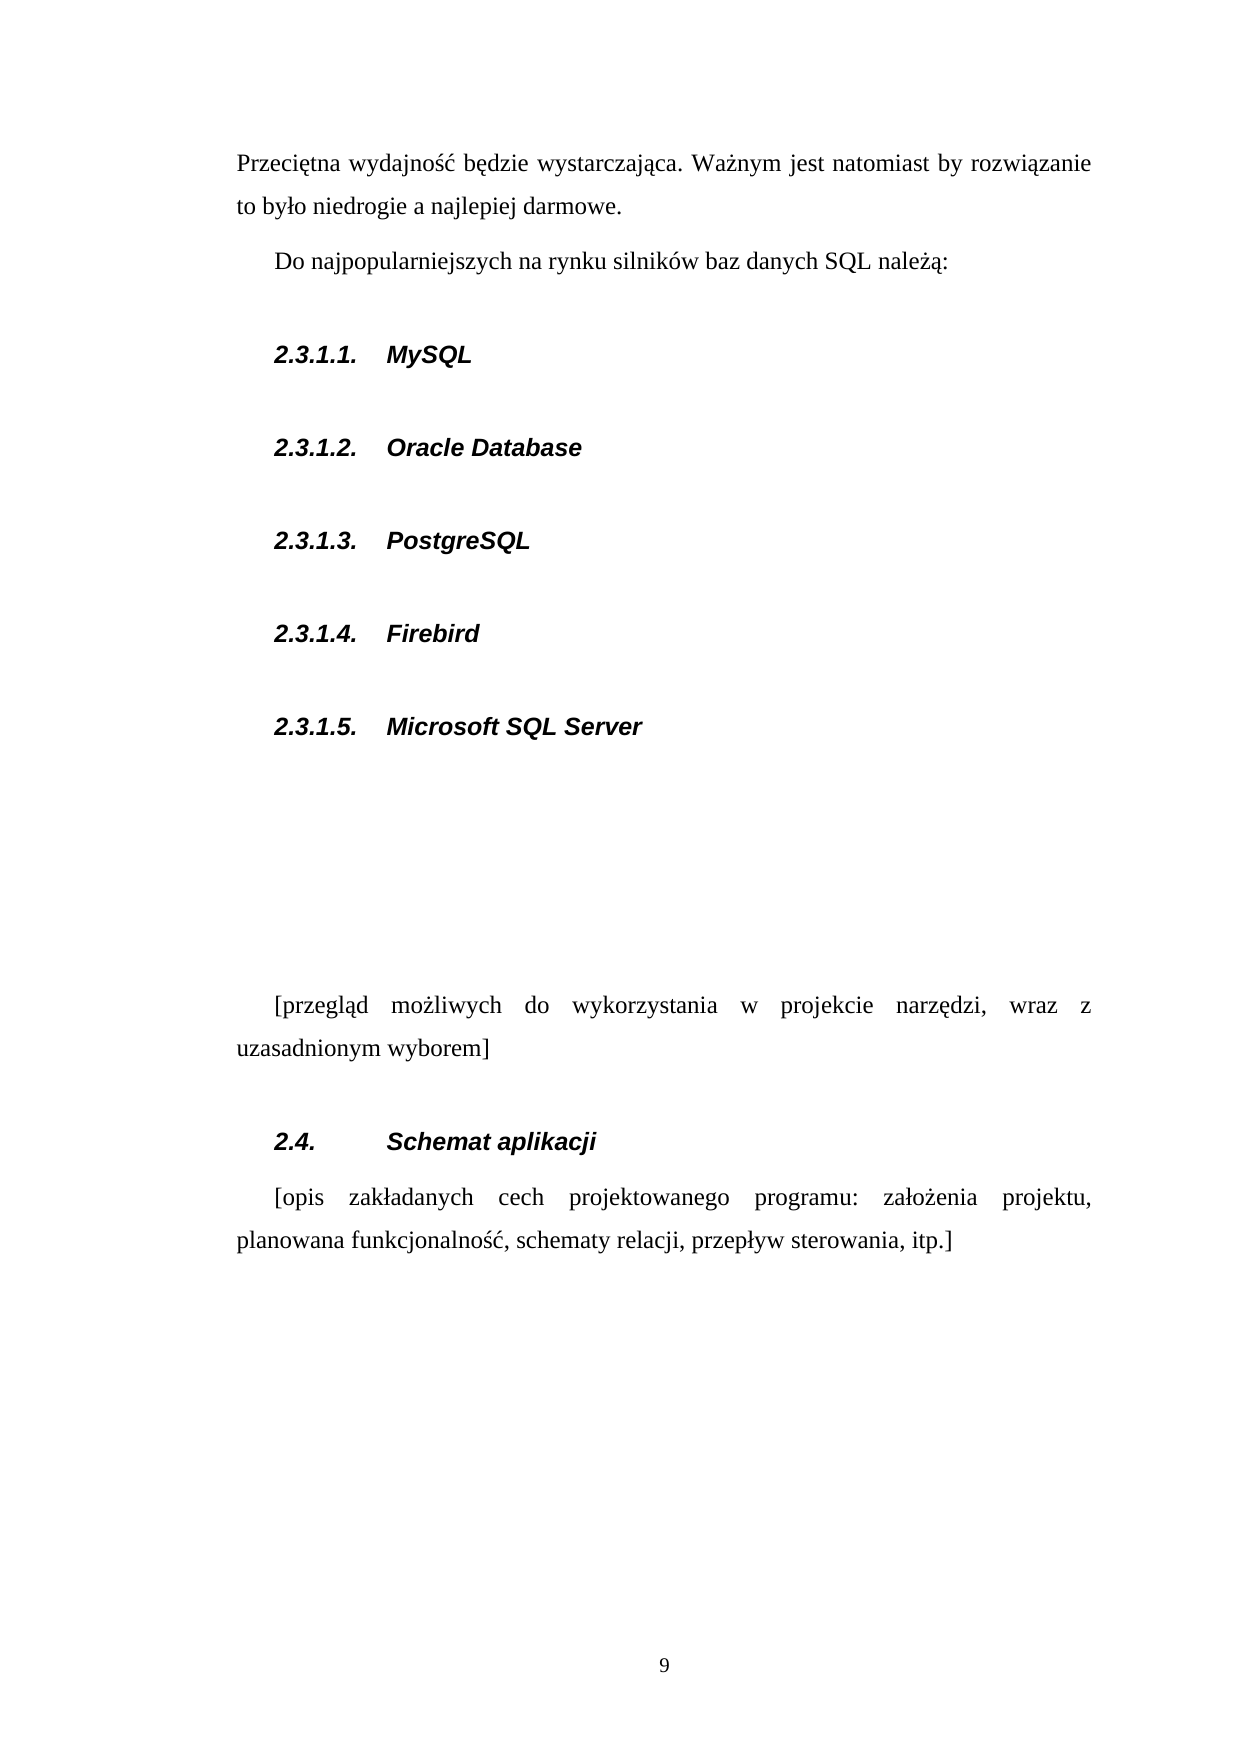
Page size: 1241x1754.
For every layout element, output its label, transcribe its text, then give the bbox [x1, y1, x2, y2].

subtitle Schemat aplikacji [236, 1126, 1092, 1155]
text [opis zakładanych cech projektowanego programu: założenia projektu, planowana funkcjonalność, schematy relacji, przepływ sterowania, itp.] [236, 1182, 1092, 1254]
subtitle MySQL [236, 339, 1092, 368]
subtitle Oracle Database [236, 433, 1092, 461]
subtitle Microsoft SQL Server [236, 712, 1092, 741]
subtitle Firebird [236, 619, 1092, 648]
subtitle PostgreSQL [236, 526, 1092, 554]
text Przeciętna wydajność będzie wystarczająca. Ważnym jest natomiast by rozwiązanie to było niedrogie a najlepiej darmowe. [236, 148, 1092, 219]
text Do najpopularniejszych na rynku silników baz danych SQL należą: [236, 246, 1092, 275]
text [przegląd możliwych do wykorzystania w projekcie narzędzi, wraz z uzasadnionym wyborem] [236, 990, 1092, 1062]
